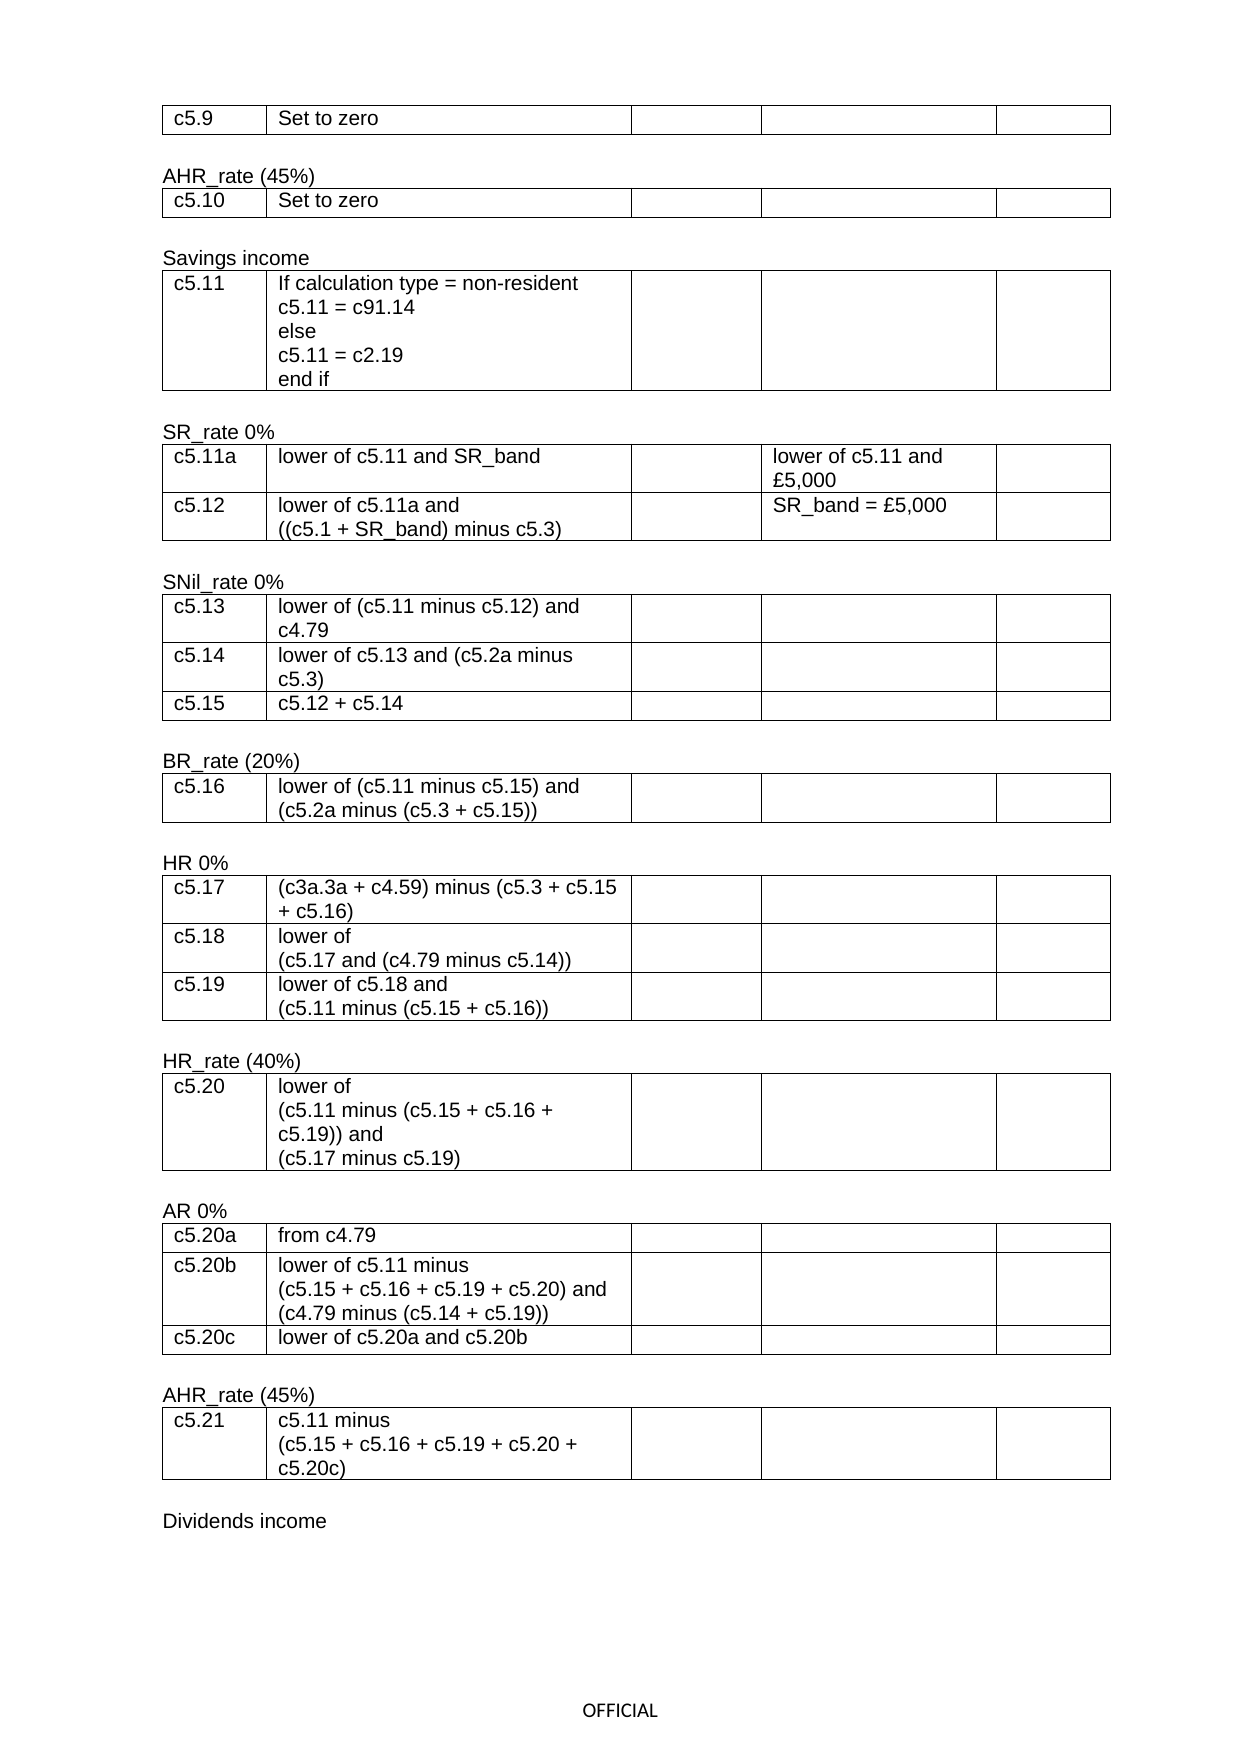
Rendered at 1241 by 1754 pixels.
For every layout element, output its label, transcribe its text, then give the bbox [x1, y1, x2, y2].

text HR_rate (40%) [162, 1049, 1135, 1073]
table_cell [997, 924, 1110, 972]
table_header c5.20 [163, 1074, 266, 1169]
table_header [632, 876, 761, 923]
table_header [632, 1408, 761, 1479]
table_cell [762, 924, 996, 972]
table_header [762, 1074, 996, 1169]
table_header c5.21 [163, 1408, 266, 1479]
table_cell [632, 493, 761, 540]
table_header lower of (c5.11 minus c5.15) and (c5.2a minus (c5.3 + c5.15)) [267, 774, 631, 821]
table_header [762, 876, 996, 923]
table_cell lower of (c5.17 and (c4.79 minus c5.14)) [267, 924, 631, 972]
table_cell c5.20c [163, 1326, 266, 1354]
table_header [997, 189, 1110, 217]
text BR_rate (20%) [162, 749, 1135, 773]
table_cell [632, 924, 761, 972]
table_header c5.13 [163, 595, 266, 642]
text SNil_rate 0% [162, 570, 1135, 594]
table_header c5.11 [163, 271, 266, 390]
table_header c5.9 [163, 106, 266, 134]
table_header [997, 106, 1110, 134]
table_header [997, 876, 1110, 923]
table_header from c4.79 [267, 1224, 631, 1252]
table_header [762, 1408, 996, 1479]
table_cell c5.12 + c5.14 [267, 692, 631, 720]
table_cell lower of c5.11 minus (c5.15 + c5.16 + c5.19 + c5.20) and (c4.79 minus (c5.14 + c5.19)) [267, 1253, 631, 1324]
table_header [997, 1074, 1110, 1169]
table_cell [997, 643, 1110, 691]
text Dividends income [162, 1509, 1135, 1533]
table_header [997, 774, 1110, 821]
table_cell [997, 692, 1110, 720]
table_cell [762, 1253, 996, 1324]
table_header Set to zero [267, 106, 631, 134]
table_header [762, 774, 996, 821]
table_cell [632, 1326, 761, 1354]
table_cell lower of c5.11a and ((c5.1 + SR_band) minus c5.3) [267, 493, 631, 540]
table_header Set to zero [267, 189, 631, 217]
text HR 0% [162, 851, 1135, 875]
table_cell [632, 643, 761, 691]
table_header lower of c5.11 and £5,000 [762, 445, 996, 492]
table_cell [632, 1253, 761, 1324]
table_header lower of c5.11 and SR_band [267, 445, 631, 492]
table_cell [762, 1326, 996, 1354]
text AHR_rate (45%) [162, 1383, 1135, 1407]
table_header [632, 271, 761, 390]
table_header c5.16 [163, 774, 266, 821]
table_header [762, 106, 996, 134]
table_header lower of (c5.11 minus (c5.15 + c5.16 + c5.19)) and (c5.17 minus c5.19) [267, 1074, 631, 1169]
table_header (c3a.3a + c4.59) minus (c5.3 + c5.15 + c5.16) [267, 876, 631, 923]
table_cell c5.12 [163, 493, 266, 540]
table_header [632, 106, 761, 134]
table_cell [762, 692, 996, 720]
table_header lower of (c5.11 minus c5.12) and c4.79 [267, 595, 631, 642]
table_cell lower of c5.18 and (c5.11 minus (c5.15 + c5.16)) [267, 973, 631, 1020]
table_cell [762, 643, 996, 691]
text AR 0% [162, 1199, 1135, 1223]
table_cell [997, 1253, 1110, 1324]
table_header c5.10 [163, 189, 266, 217]
table_header [632, 774, 761, 821]
text SR_rate 0% [162, 419, 1135, 443]
table_header c5.11 minus (c5.15 + c5.16 + c5.19 + c5.20 + c5.20c) [267, 1408, 631, 1479]
table_cell c5.19 [163, 973, 266, 1020]
table_header [762, 189, 996, 217]
table_cell SR_band = £5,000 [762, 493, 996, 540]
table_header [997, 595, 1110, 642]
table_header [997, 271, 1110, 390]
table_header c5.20a [163, 1224, 266, 1252]
table_cell c5.15 [163, 692, 266, 720]
text Savings income [162, 246, 1135, 270]
table_header [997, 1224, 1110, 1252]
table_cell [632, 692, 761, 720]
table_cell [632, 973, 761, 1020]
table_cell lower of c5.20a and c5.20b [267, 1326, 631, 1354]
text AHR_rate (45%) [162, 163, 1135, 187]
table_header [997, 445, 1110, 492]
table_cell [997, 973, 1110, 1020]
table_header [997, 1408, 1110, 1479]
table_header c5.17 [163, 876, 266, 923]
table_header [632, 189, 761, 217]
table_header [632, 1224, 761, 1252]
table_cell c5.14 [163, 643, 266, 691]
table_header [632, 1074, 761, 1169]
table_cell [997, 1326, 1110, 1354]
table_header If calculation type = non-resident c5.11 = c91.14 else c5.11 = c2.19 end if [267, 271, 631, 390]
table_header [632, 595, 761, 642]
table_header [762, 271, 996, 390]
table_cell [997, 493, 1110, 540]
table_cell c5.20b [163, 1253, 266, 1324]
table_header c5.11a [163, 445, 266, 492]
table_header [632, 445, 761, 492]
table_header [762, 595, 996, 642]
table_header [762, 1224, 996, 1252]
table_cell c5.18 [163, 924, 266, 972]
table_cell [762, 973, 996, 1020]
table_cell lower of c5.13 and (c5.2a minus c5.3) [267, 643, 631, 691]
